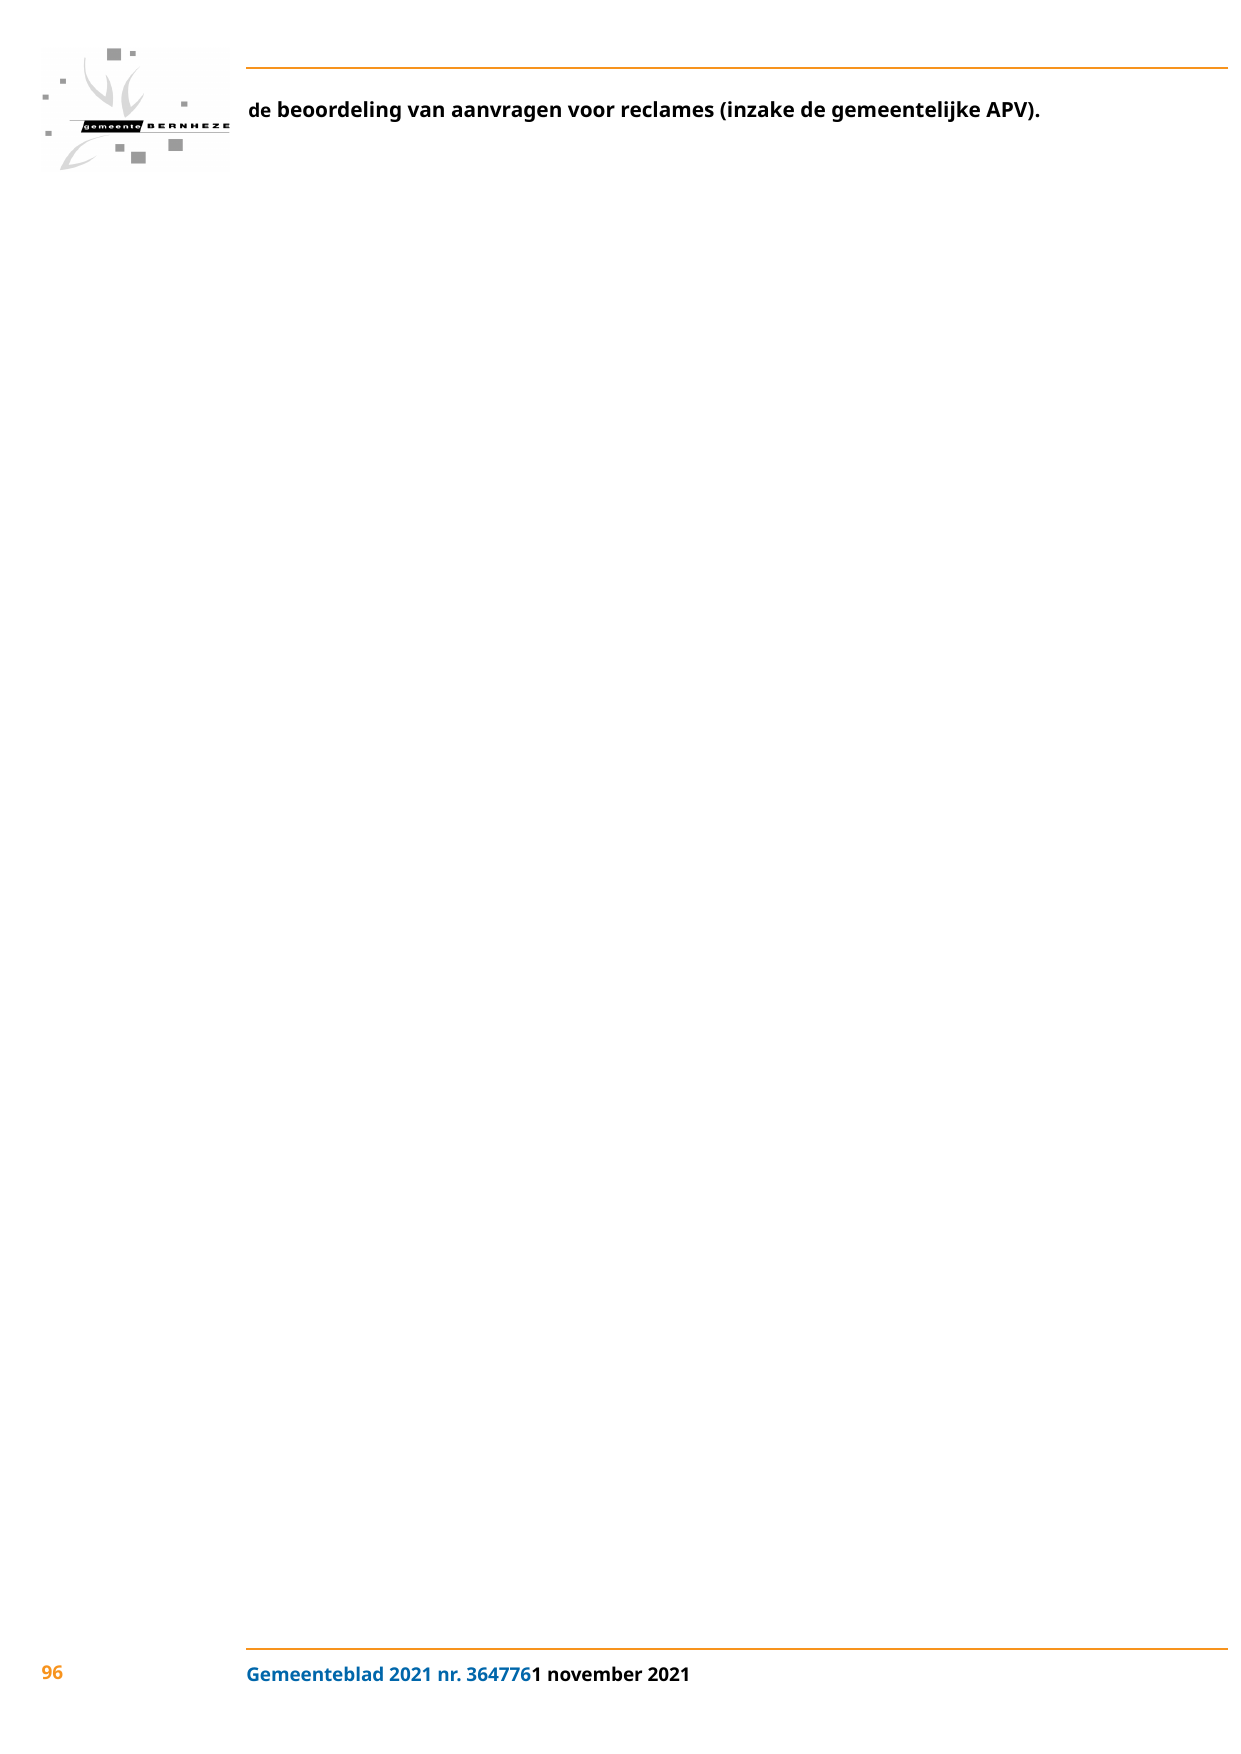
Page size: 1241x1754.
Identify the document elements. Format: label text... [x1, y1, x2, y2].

picture [41, 47, 231, 172]
text de beoordeling van aanvragen voor reclames (inzake de gemeentelijke APV). [248, 95, 1152, 123]
